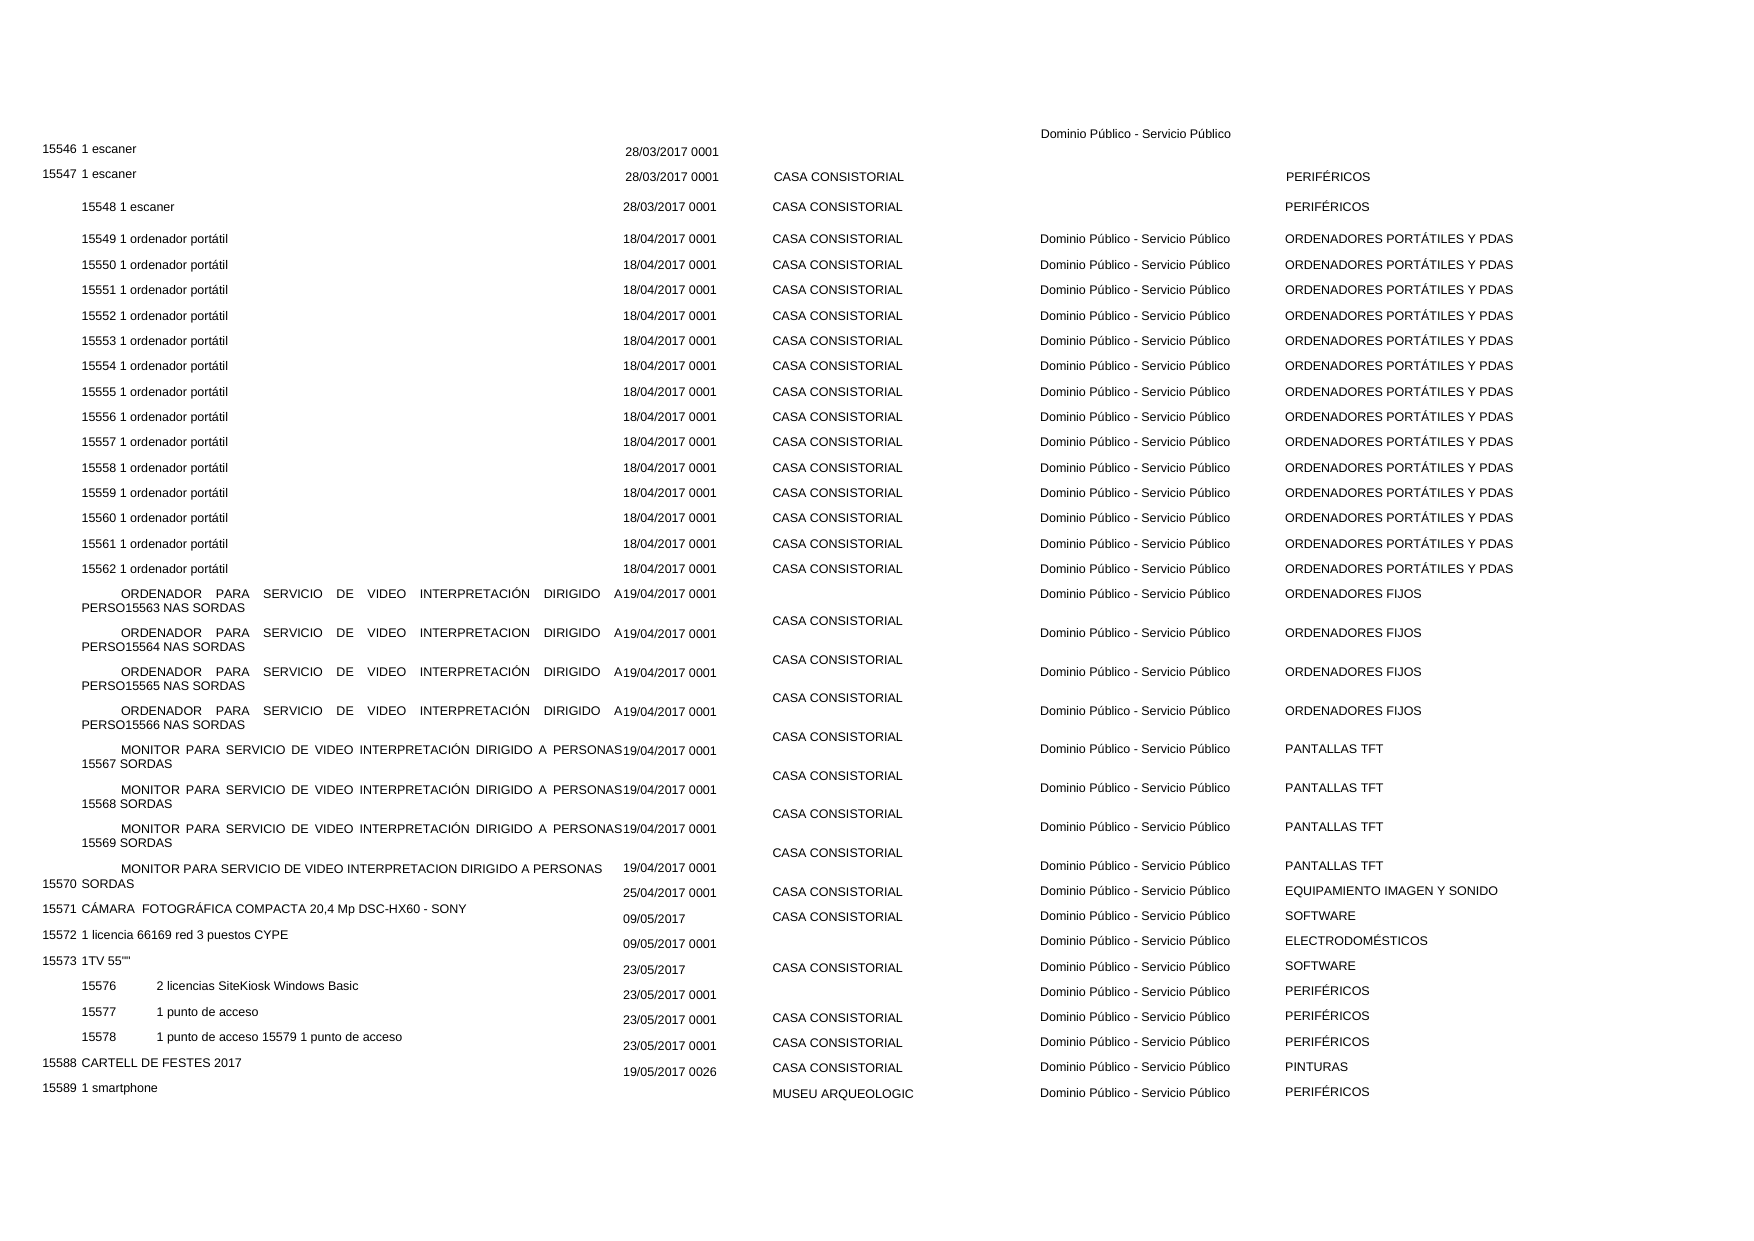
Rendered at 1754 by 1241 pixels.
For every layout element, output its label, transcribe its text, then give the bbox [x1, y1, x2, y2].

table_cell CASA CONSISTORIAL [772, 410, 1040, 435]
table_cell 15558 1 ordenador portátil [81, 460, 623, 486]
table_cell 18/04/2017 0001 [623, 410, 772, 435]
table_cell 15559 1 ordenador portátil [81, 486, 623, 511]
table_cell Dominio Público - Servicio Público [1040, 258, 1285, 283]
table_header 15548 1 escaner [81, 200, 623, 232]
table_cell Dominio Público - Servicio Público [1040, 486, 1285, 511]
table_cell Dominio Público - Servicio Público [1040, 308, 1285, 333]
table_cell Dominio Público - Servicio Público [1040, 460, 1285, 486]
table_cell 15550 1 ordenador portátil [81, 258, 623, 283]
table_cell CASA CONSISTORIAL [772, 283, 1040, 308]
table_cell ORDENADORES PORTÁTILES Y PDAS [1285, 435, 1514, 460]
table_cell CASA CONSISTORIAL [772, 435, 1040, 460]
table_cell ORDENADORES PORTÁTILES Y PDAS [1285, 283, 1514, 308]
table_cell 15549 1 ordenador portátil [81, 232, 623, 257]
table_cell 15556 1 ordenador portátil [81, 410, 623, 435]
table_cell ORDENADORES PORTÁTILES Y PDAS [1285, 562, 1514, 587]
table_cell 15554 1 ordenador portátil [81, 359, 623, 384]
table_cell 18/04/2017 0001 [623, 232, 772, 257]
table_cell 15555 1 ordenador portátil [81, 384, 623, 409]
table_cell ORDENADORES PORTÁTILES Y PDAS [1285, 258, 1514, 283]
table_cell Dominio Público - Servicio Público [1040, 536, 1285, 562]
table_cell 18/04/2017 0001 [623, 384, 772, 409]
table_cell CASA CONSISTORIAL [772, 486, 1040, 511]
table_cell 1 escaner 1 escaner [81, 141, 625, 185]
table_cell CASA CONSISTORIAL [772, 460, 1040, 486]
table_cell ORDENADORES PORTÁTILES Y PDAS [1285, 486, 1514, 511]
table_cell ORDENADORES PORTÁTILES Y PDAS [1285, 232, 1514, 257]
table_cell 15560 1 ordenador portátil [81, 511, 623, 536]
table_cell ORDENADORES PORTÁTILES Y PDAS [1285, 460, 1514, 486]
table_cell Dominio Público - Servicio Público [1040, 334, 1285, 359]
table_cell ORDENADORES PORTÁTILES Y PDAS [1285, 334, 1514, 359]
table_cell CASA CONSISTORIAL [772, 334, 1040, 359]
table_cell ORDENADORES PORTÁTILES Y PDAS [1285, 384, 1514, 409]
table_cell Dominio Público - Servicio Público [1040, 435, 1285, 460]
table_cell 18/04/2017 0001 [623, 511, 772, 536]
table_cell ORDENADORES PORTÁTILES Y PDAS [1285, 511, 1514, 536]
table_header [1040, 200, 1285, 232]
table_cell Dominio Público - Servicio Público [1040, 562, 1285, 587]
table_cell 15552 1 ordenador portátil [81, 308, 623, 333]
table_cell 18/04/2017 0001 [623, 308, 772, 333]
table_cell CASA CONSISTORIAL [772, 308, 1040, 333]
table_cell ORDENADORES PORTÁTILES Y PDAS [1285, 410, 1514, 435]
table_cell PERIFÉRICOS [1286, 141, 1562, 185]
table_cell 28/03/2017 0001 28/03/2017 0001 [625, 141, 773, 185]
table_cell Dominio Público - Servicio Público [1040, 511, 1285, 536]
table_cell 18/04/2017 0001 [623, 334, 772, 359]
table_cell CASA CONSISTORIAL CASA CONSISTORIAL CASA CONSISTORIAL CASA CONSISTORIAL CASA CONSISTORIAL CASA CONSISTORIAL CASA CONSISTORIAL CASA CONSISTORIAL CASA CONSISTORIAL CASA CONSISTORIAL CASA CONSISTORIAL CASA CONSISTORIAL CASA CONSISTORIAL MUSEU ARQUEOLOGIC [772, 587, 1040, 1101]
table_cell CASA CONSISTORIAL [772, 384, 1040, 409]
table_cell ORDENADORES PORTÁTILES Y PDAS [1285, 359, 1514, 384]
table_cell 19/04/2017 0001 19/04/2017 0001 19/04/2017 0001 19/04/2017 0001 19/04/2017 0001 19/04/2017 0001 19/04/2017 0001 19/04/2017 0001 25/04/2017 0001 09/05/2017 09/05/2017 0001 23/05/2017 23/05/2017 0001 23/05/2017 0001 23/05/2017 0001 19/05/2017 0026 [623, 587, 772, 1101]
table_cell Dominio Público - Servicio Público [1040, 232, 1285, 257]
table_header 28/03/2017 0001 [623, 200, 772, 232]
table_cell 15551 1 ordenador portátil [81, 283, 623, 308]
table_cell 18/04/2017 0001 [623, 562, 772, 587]
table_cell 18/04/2017 0001 [623, 258, 772, 283]
table_cell CASA CONSISTORIAL [774, 141, 1041, 185]
table_cell Dominio Público - Servicio Público Dominio Público - Servicio Público Dominio Público - Servicio Público Dominio Público - Servicio Público Dominio Público - Servicio Público Dominio Público - Servicio Público Dominio Público - Servicio Público Dominio Público - Servicio Público Dominio Público - Servicio Público Dominio Público - Servicio Público Dominio Público - Servicio Público Dominio Público - Servicio Público Dominio Público - Servicio Público Dominio Público - Servicio Público Dominio Público - Servicio Público Dominio Público - Servicio Público Dominio Público - Servicio Público [1040, 587, 1285, 1101]
table_cell 18/04/2017 0001 [623, 359, 772, 384]
table_cell 15553 1 ordenador portátil [81, 334, 623, 359]
table_header CASA CONSISTORIAL [772, 200, 1040, 232]
table_cell 15557 1 ordenador portátil [81, 435, 623, 460]
table_cell 18/04/2017 0001 [623, 536, 772, 562]
table_cell CASA CONSISTORIAL [772, 511, 1040, 536]
table_cell CASA CONSISTORIAL [772, 258, 1040, 283]
table_cell 18/04/2017 0001 [623, 283, 772, 308]
table_cell ORDENADORES PORTÁTILES Y PDAS [1285, 536, 1514, 562]
table_cell 18/04/2017 0001 [623, 460, 772, 486]
table_cell CASA CONSISTORIAL [772, 359, 1040, 384]
table_cell Dominio Público - Servicio Público [1040, 359, 1285, 384]
table_cell Dominio Público - Servicio Público [1040, 283, 1285, 308]
table_cell Dominio Público - Servicio Público [1040, 410, 1285, 435]
table_cell CASA CONSISTORIAL [772, 536, 1040, 562]
table_header PERIFÉRICOS [1285, 200, 1514, 232]
table_cell Dominio Público - Servicio Público [1040, 384, 1285, 409]
table_cell CASA CONSISTORIAL [772, 562, 1040, 587]
table_cell 18/04/2017 0001 [623, 486, 772, 511]
table_cell ORDENADORES PORTÁTILES Y PDAS [1285, 308, 1514, 333]
table_cell 18/04/2017 0001 [623, 435, 772, 460]
table_cell 15561 1 ordenador portátil [81, 536, 623, 562]
table_cell ORDENADORES FIJOS ORDENADORES FIJOS ORDENADORES FIJOS ORDENADORES FIJOS PANTALLAS TFT PANTALLAS TFT PANTALLAS TFT PANTALLAS TFT EQUIPAMIENTO IMAGEN Y SONIDO SOFTWARE ELECTRODOMÉSTICOS SOFTWARE PERIFÉRICOS PERIFÉRICOS PERIFÉRICOS PINTURAS PERIFÉRICOS [1285, 587, 1514, 1101]
table_cell 15562 1 ordenador portátil [81, 562, 623, 587]
table_cell CASA CONSISTORIAL [772, 232, 1040, 257]
table_cell ORDENADOR PARA SERVICIO DE VIDEO INTERPRETACIÓN DIRIGIDO A PERSO15563 NAS SORDAS ORDENADOR PARA SERVICIO DE VIDEO INTERPRETACION DIRIGIDO A PERSO15564 NAS SORDAS ORDENADOR PARA SERVICIO DE VIDEO INTERPRETACIÓN DIRIGIDO A PERSO15565 NAS SORDAS ORDENADOR PARA SERVICIO DE VIDEO INTERPRETACIÓN DIRIGIDO A PERSO15566 NAS SORDAS MONITOR PARA SERVICIO DE VIDEO INTERPRETACIÓN DIRIGIDO A PERSONAS 15567 SORDAS MONITOR PARA SERVICIO DE VIDEO INTERPRETACIÓN DIRIGIDO A PERSONAS 15568 SORDAS MONITOR PARA SERVICIO DE VIDEO INTERPRETACIÓN DIRIGIDO A PERSONAS 15569 SORDAS MONITOR PARA SERVICIO DE VIDEO INTERPRETACION DIRIGIDO A PERSONAS SORDAS CÁMARA FOTOGRÁFICA COMPACTA 20,4 Mp DSC-HX60 - SONY 1 licencia 66169 red 3 puestos CYPE 1TV 55"" 2 licencias SiteKiosk Windows Basic 1 punto de acceso 1 punto de acceso 15579 1 punto de acceso CARTELL DE FESTES 2017 1 smartphone [81, 587, 623, 1101]
